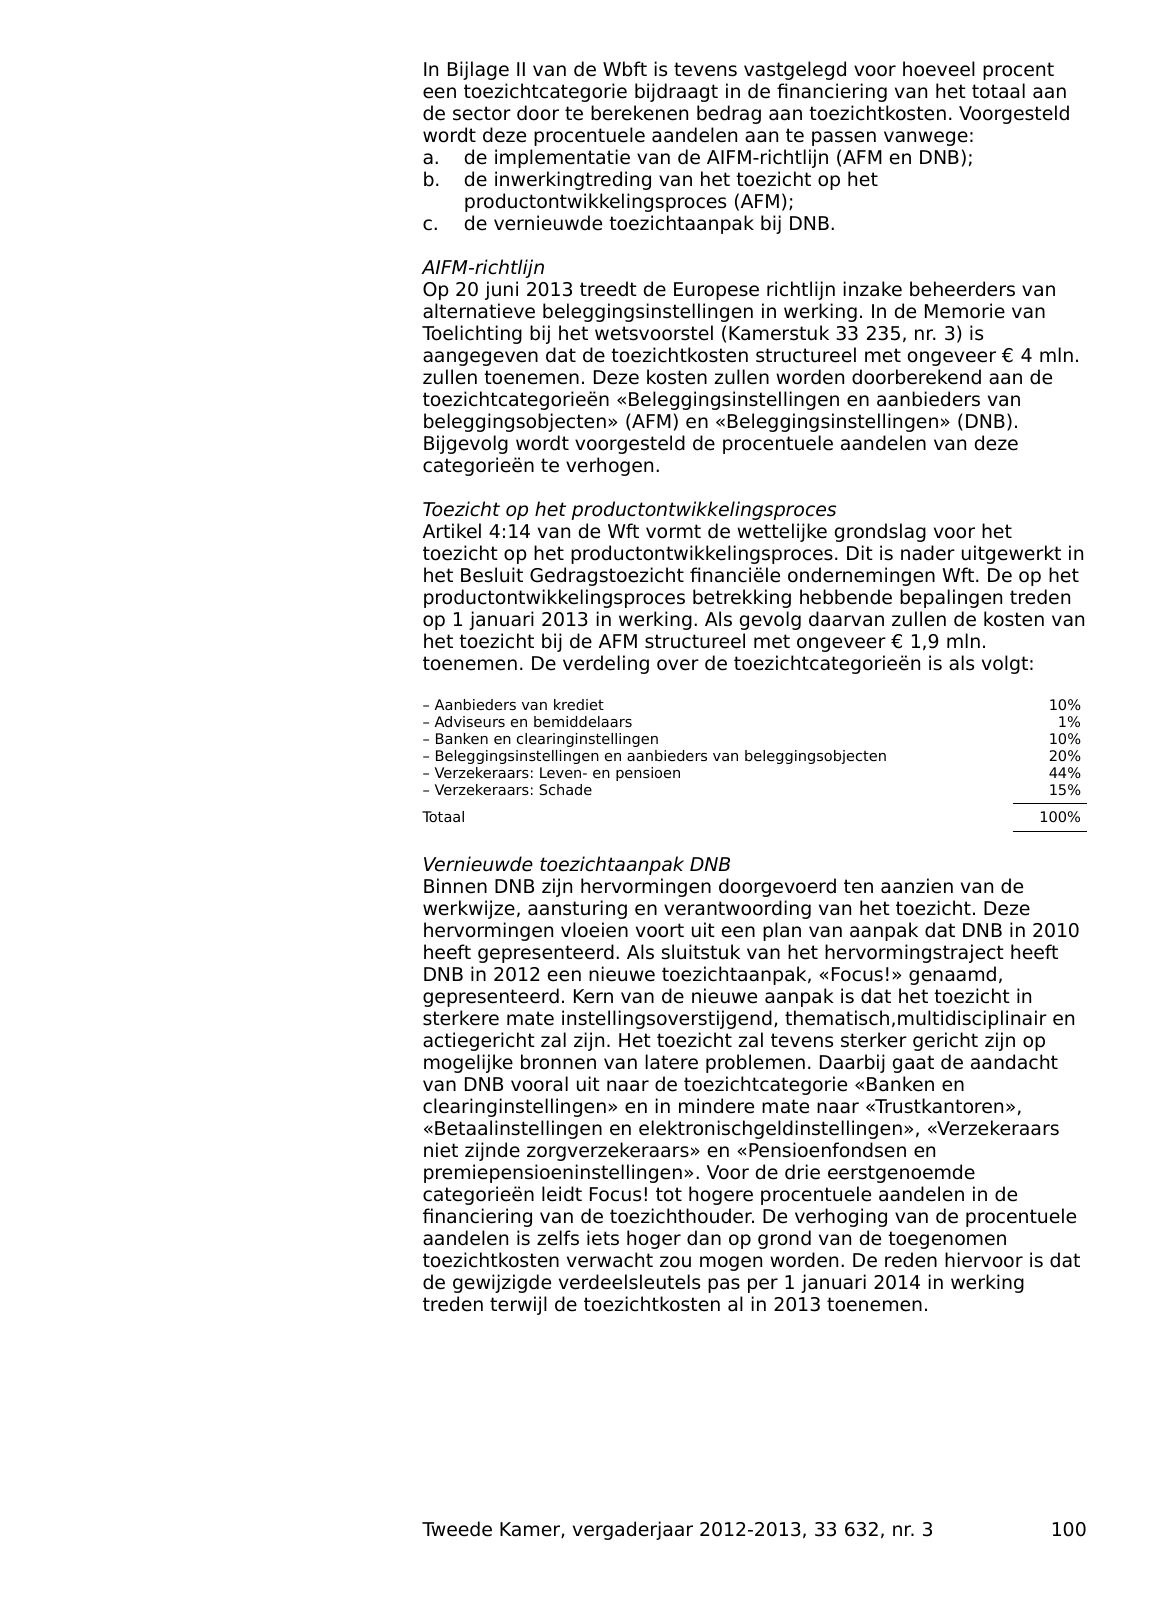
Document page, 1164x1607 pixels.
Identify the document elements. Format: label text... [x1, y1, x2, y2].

text Artikel 4:14 van de Wft vormt de wettelijke grondslag voor het toezicht op het productontwikkelingsproces. Dit is nader uitgewerkt in het Besluit Gedragstoezicht financiële ondernemingen Wft. De op het productontwikkelingsproces betrekking hebbende bepalingen treden op 1 januari 2013 in werking. Als gevolg daarvan zullen de kosten van het toezicht bij de AFM structureel met ongeveer € 1,9 mln. toenemen. De verdeling over de toezichtcategorieën is als volgt: [422, 521, 1087, 675]
table_cell – Banken en clearinginstellingen [422, 731, 1013, 748]
table_cell Totaal [422, 803, 1013, 831]
table_cell – Verzekeraars: Schade [422, 782, 1013, 803]
table_cell – Beleggingsinstellingen en aanbieders van beleggingsobjecten [422, 748, 1013, 765]
table_cell 10% [1013, 731, 1087, 748]
table_cell 20% [1013, 748, 1087, 765]
text a. de implementatie van de AIFM-richtlijn (AFM en DNB); [422, 147, 1087, 169]
table_header – Aanbieders van krediet [422, 697, 1013, 714]
subtitle Vernieuwde toezichtaanpak DNB [422, 854, 1087, 876]
table_cell 100% [1013, 804, 1087, 831]
subtitle Toezicht op het productontwikkelingsproces [422, 499, 1087, 521]
table_cell 15% [1013, 782, 1087, 803]
text Op 20 juni 2013 treedt de Europese richtlijn inzake beheerders van alternatieve beleggingsinstellingen in werking. In de Memorie van Toelichting bij het wetsvoorstel (Kamerstuk 33 235, nr. 3) is aangegeven dat de toezichtkosten structureel met ongeveer € 4 mln. zullen toenemen. Deze kosten zullen worden doorberekend aan de toezichtcategorieën «Beleggingsinstellingen en aanbieders van beleggingsobjecten» (AFM) en «Beleggingsinstellingen» (DNB). Bijgevolg wordt voorgesteld de procentuele aandelen van deze categorieën te verhogen. [422, 279, 1087, 477]
text In Bijlage II van de Wbft is tevens vastgelegd voor hoeveel procent een toezichtcategorie bijdraagt in de financiering van het totaal aan de sector door te berekenen bedrag aan toezichtkosten. Voorgesteld wordt deze procentuele aandelen aan te passen vanwege: [422, 59, 1087, 147]
table_cell 44% [1013, 765, 1087, 782]
text c. de vernieuwde toezichtaanpak bij DNB. [422, 213, 1087, 235]
text Binnen DNB zijn hervormingen doorgevoerd ten aanzien van de werkwijze, aansturing en verantwoording van het toezicht. Deze hervormingen vloeien voort uit een plan van aanpak dat DNB in 2010 heeft gepresenteerd. Als sluitstuk van het hervormingstraject heeft DNB in 2012 een nieuwe toezichtaanpak, «Focus!» genaamd, gepresenteerd. Kern van de nieuwe aanpak is dat het toezicht in sterkere mate instellingsoverstijgend, thematisch,multidisciplinair en actiegericht zal zijn. Het toezicht zal tevens sterker gericht zijn op mogelijke bronnen van latere problemen. Daarbij gaat de aandacht van DNB vooral uit naar de toezichtcategorie «Banken en clearinginstellingen» en in mindere mate naar «Trustkantoren», «Betaalinstellingen en elektronischgeldinstellingen», «Verzekeraars niet zijnde zorgverzekeraars» en «Pensioenfondsen en premiepensioeninstellingen». Voor de drie eerstgenoemde categorieën leidt Focus! tot hogere procentuele aandelen in de financiering van de toezichthouder. De verhoging van de procentuele aandelen is zelfs iets hoger dan op grond van de toegenomen toezichtkosten verwacht zou mogen worden. De reden hiervoor is dat de gewijzigde verdeelsleutels pas per 1 januari 2014 in werking treden terwijl de toezichtkosten al in 2013 toenemen. [422, 876, 1087, 1316]
subtitle AIFM-richtlijn [422, 257, 1087, 279]
table_header 10% [1013, 697, 1087, 714]
table_cell – Verzekeraars: Leven- en pensioen [422, 765, 1013, 782]
table_cell 1% [1013, 714, 1087, 731]
text b. de inwerkingtreding van het toezicht op het productontwikkelingsproces (AFM); [422, 169, 1087, 213]
table_cell – Adviseurs en bemiddelaars [422, 714, 1013, 731]
